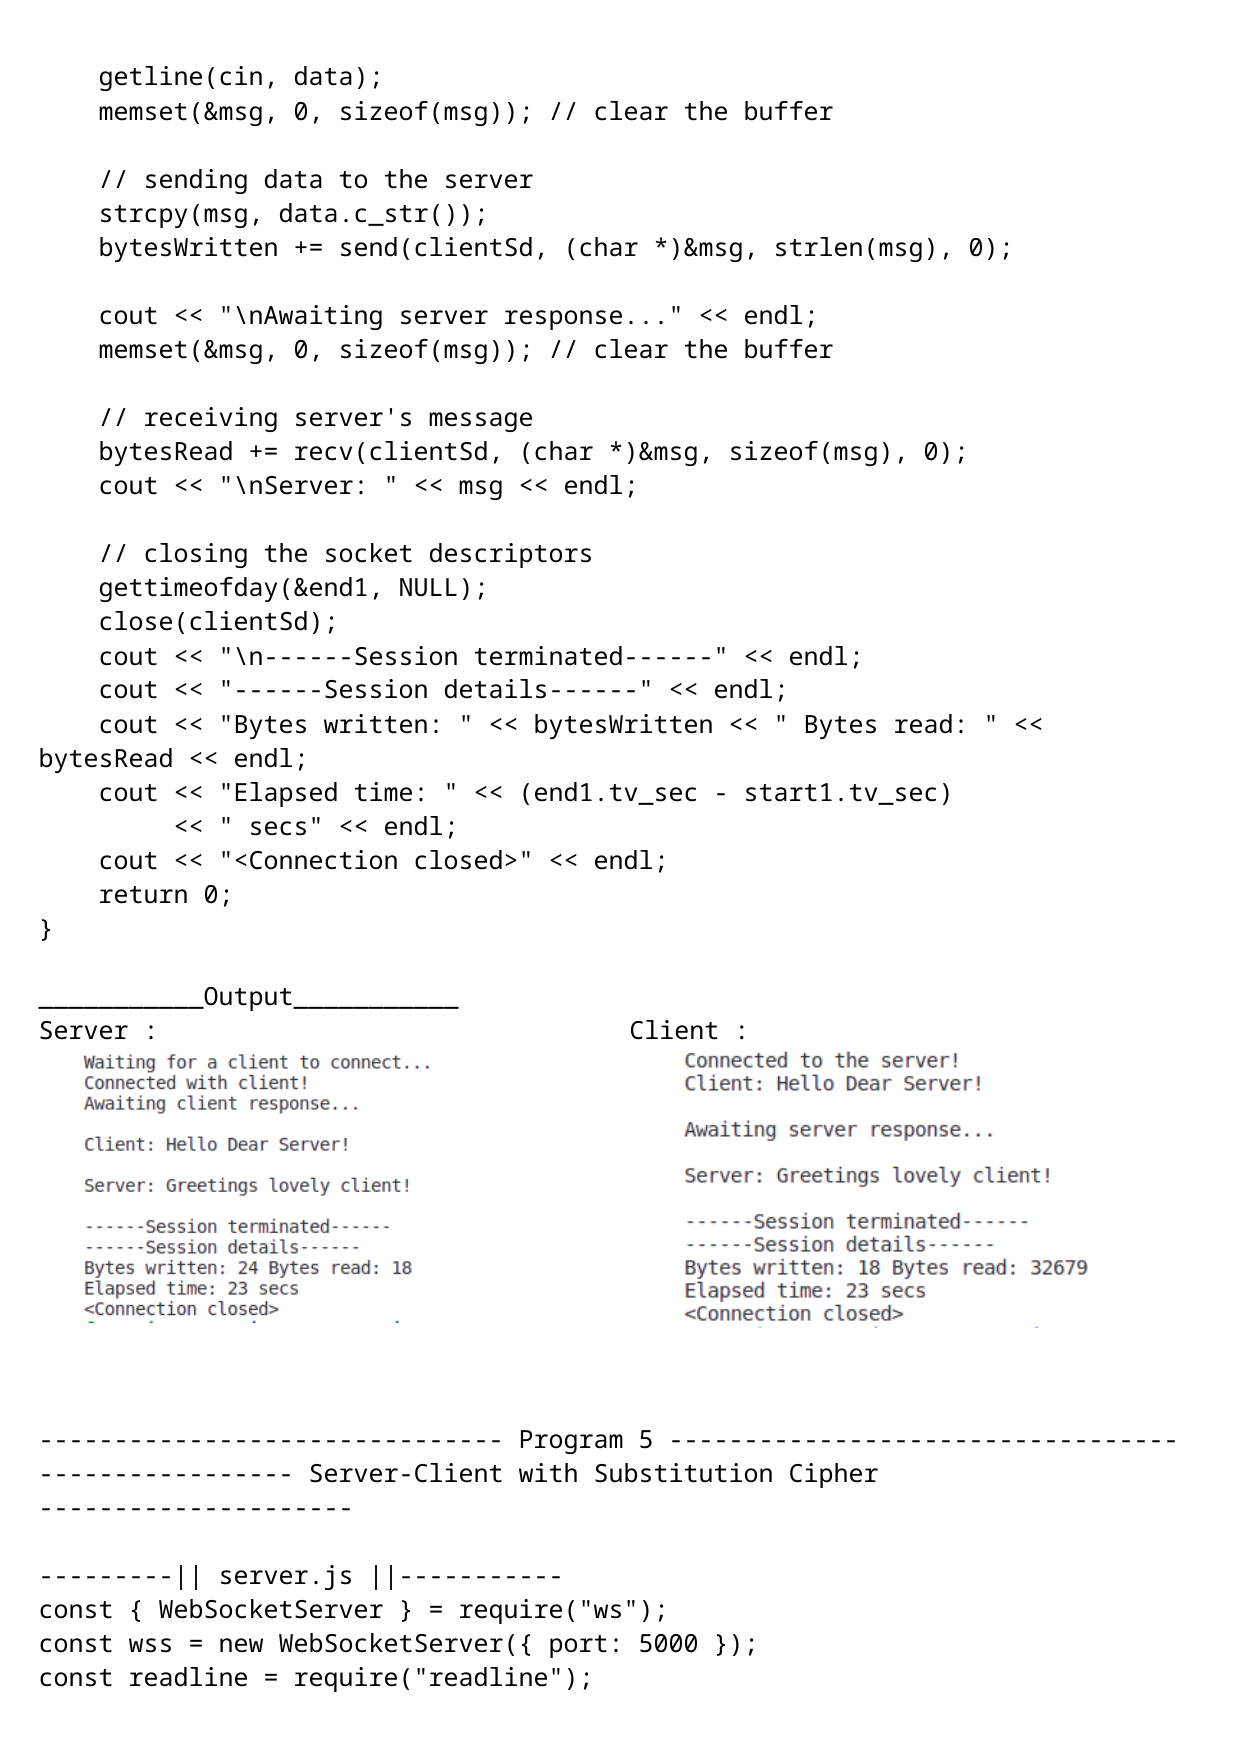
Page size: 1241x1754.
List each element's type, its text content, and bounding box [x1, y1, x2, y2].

text const { WebSocketServer } = require("ws"); [38, 1592, 1185, 1626]
picture [61, 1052, 472, 1323]
text cout << "Bytes written: " << bytesWritten << " Bytes read: " << bytesRead << endl; [38, 706, 1185, 774]
text ---------|| server.js ||----------- [38, 1558, 1185, 1592]
text ___________Output___________ [38, 979, 1185, 1013]
text cout << "\nAwaiting server response..." << endl; [38, 297, 1185, 332]
text // receiving server's message [38, 400, 1185, 434]
text << " secs" << endl; [38, 808, 1185, 842]
text getline(cin, data); [38, 59, 1185, 93]
text cout << "\n------Session terminated------" << endl; [38, 638, 1185, 672]
text memset(&msg, 0, sizeof(msg)); // clear the buffer [38, 332, 1185, 366]
text ------------------------------- Program 5 ---------------------------------- [38, 1422, 1185, 1456]
text // closing the socket descriptors [38, 536, 1185, 570]
text ----------------- Server-Client with Substitution Cipher --------------------- [38, 1456, 1185, 1524]
text strcpy(msg, data.c_str()); [38, 195, 1185, 229]
text return 0; [38, 877, 1185, 911]
text } [38, 911, 1185, 945]
picture [661, 1049, 1128, 1328]
text // sending data to the server [38, 161, 1185, 195]
text memset(&msg, 0, sizeof(msg)); // clear the buffer [38, 93, 1185, 127]
text close(clientSd); [38, 604, 1185, 638]
text cout << "Elapsed time: " << (end1.tv_sec - start1.tv_sec) [38, 774, 1185, 808]
text bytesRead += recv(clientSd, (char *)&msg, sizeof(msg), 0); [38, 434, 1185, 468]
text cout << "<Connection closed>" << endl; [38, 842, 1185, 877]
text cout << "\nServer: " << msg << endl; [38, 468, 1185, 502]
text bytesWritten += send(clientSd, (char *)&msg, strlen(msg), 0); [38, 229, 1185, 263]
text cout << "------Session details------" << endl; [38, 672, 1185, 706]
text gettimeofday(&end1, NULL); [38, 570, 1185, 604]
text Server : Client : [38, 1013, 1185, 1047]
text const wss = new WebSocketServer({ port: 5000 }); [38, 1626, 1185, 1660]
text const readline = require("readline"); [38, 1660, 1185, 1694]
